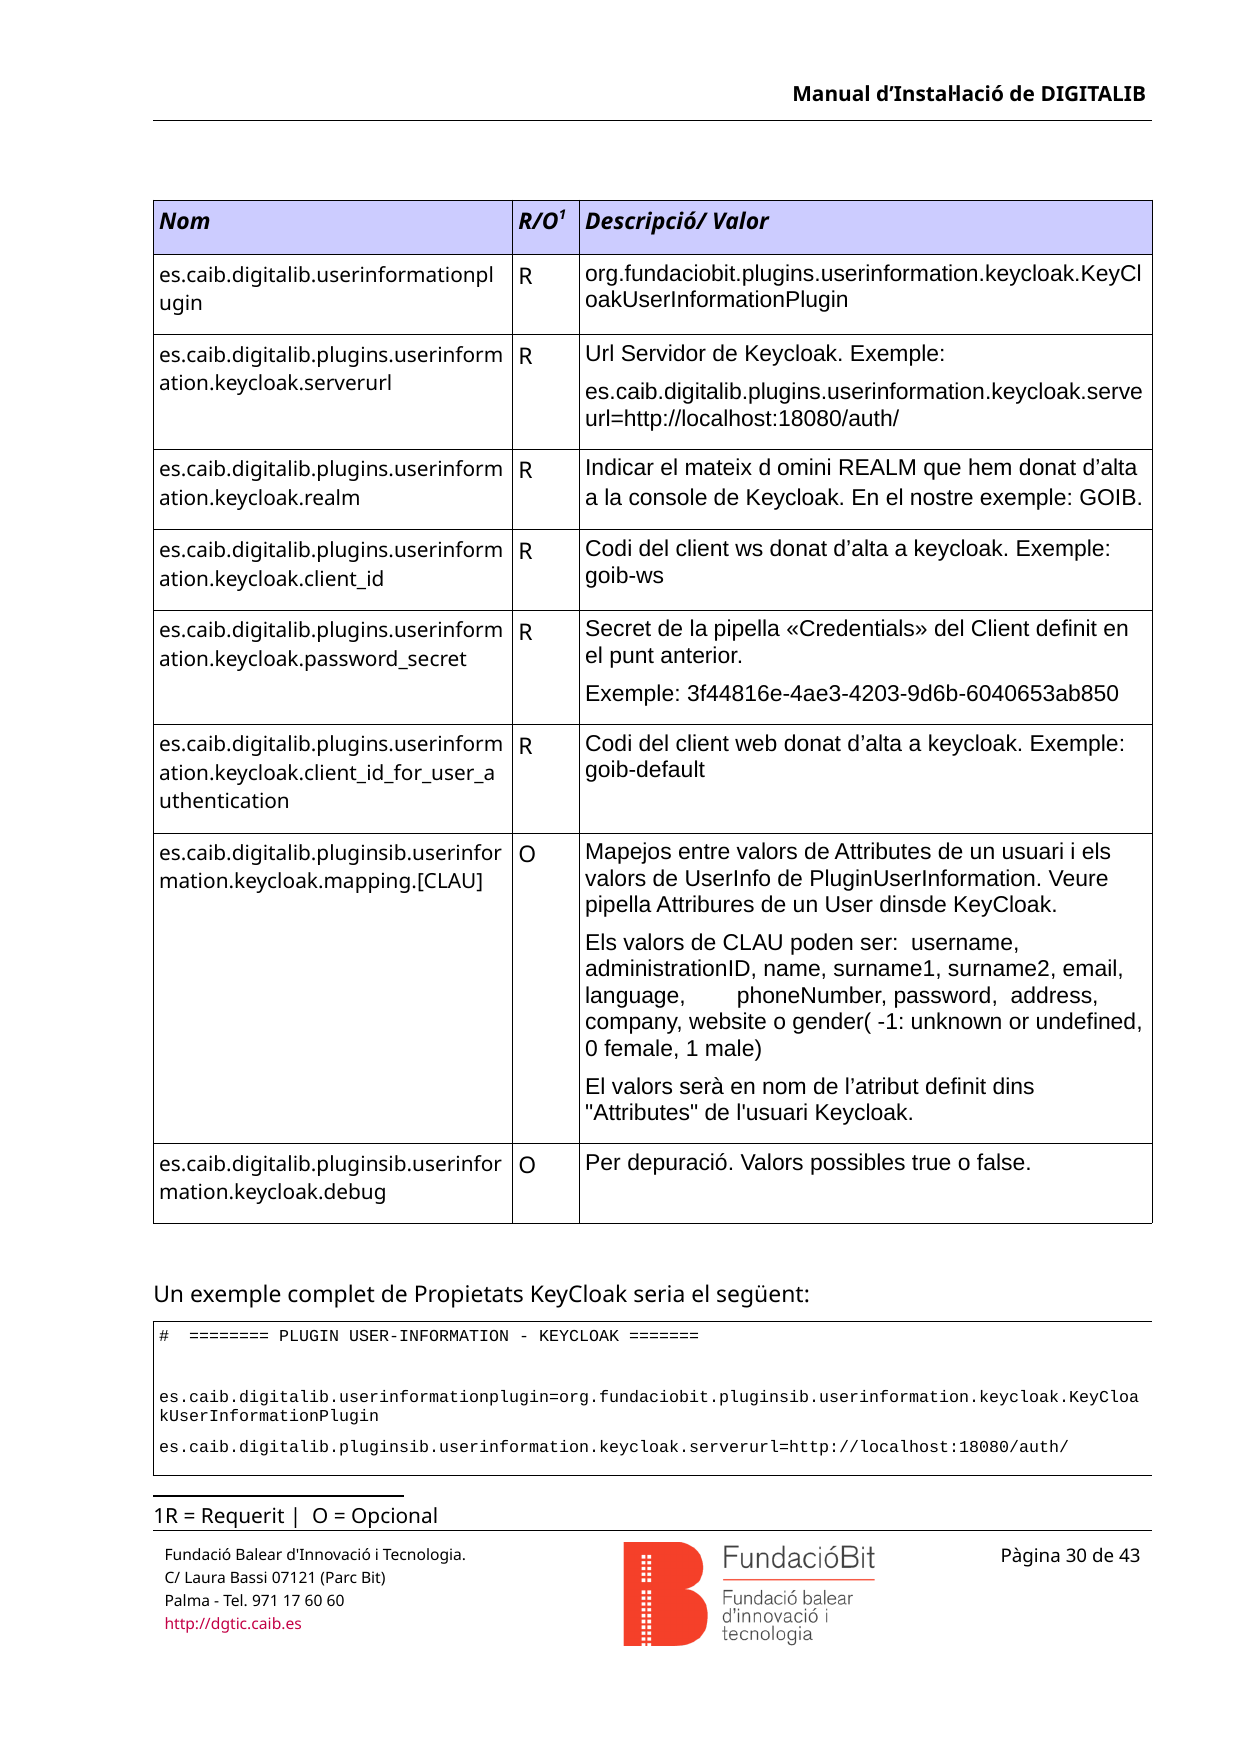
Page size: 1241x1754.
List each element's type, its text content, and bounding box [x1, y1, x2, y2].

table_cell org.fundaciobit.plugins.userinformation.keycloak.KeyCloakUserInformationPlugin [580, 255, 1152, 334]
table_cell es.caib.digitalib.plugins.userinformation.keycloak.client_id [154, 530, 512, 609]
table_cell es.caib.digitalib.pluginsib.userinformation.keycloak.debug [154, 1144, 512, 1223]
table_cell O [513, 834, 579, 1143]
table_cell R [513, 611, 579, 724]
table_cell R [513, 530, 579, 609]
table_cell es.caib.digitalib.plugins.userinformation.keycloak.client_id_for_user_authentication [154, 725, 512, 832]
table_header Nom [154, 201, 512, 254]
table_cell es.caib.digitalib.plugins.userinformation.keycloak.serverurl [154, 335, 512, 448]
table_cell R [513, 335, 579, 448]
table_header R/O [513, 201, 579, 254]
table_cell es.caib.digitalib.plugins.userinformation.keycloak.realm [154, 450, 512, 529]
text Un exemple complet de Propietats KeyCloak seria el següent: [153, 1278, 1152, 1309]
table_cell Mapejos entre valors de Attributes de un usuari i els valors de UserInfo de PluginUserInformation. Veure pipella Attribures de un User dinsde KeyCloak. Els valors de CLAU poden ser: username, administrationID, name, surname1, surname2, email, language, phoneNumber, password, address, company, website o gender( -1: unknown or undefined, 0 female, 1 male) El valors serà en nom de l’atribut definit dins "Attributes" de l'usuari Keycloak. [580, 834, 1152, 1143]
table_cell Codi del client web donat d’alta a keycloak. Exemple: goib-default [580, 725, 1152, 832]
table_cell R [513, 725, 579, 832]
table_cell es.caib.digitalib.pluginsib.userinformation.keycloak.mapping.[CLAU] [154, 834, 512, 1143]
table_header Descripció/ Valor [580, 201, 1152, 254]
table_cell O [513, 1144, 579, 1223]
picture [623, 1542, 875, 1646]
table_cell es.caib.digitalib.userinformationplugin [154, 255, 512, 334]
table_cell es.caib.digitalib.plugins.userinformation.keycloak.password_secret [154, 611, 512, 724]
table_cell Per depuració. Valors possibles true o false. [580, 1144, 1152, 1223]
table_cell Url Servidor de Keycloak. Exemple: es.caib.digitalib.plugins.userinformation.keycloak.serveurl=http://localhost:18080/auth/ [580, 335, 1152, 448]
table_cell R [513, 255, 579, 334]
table_cell R [513, 450, 579, 529]
table_cell Codi del client ws donat d’alta a keycloak. Exemple: goib-ws [580, 530, 1152, 609]
table_cell Indicar el mateix d omini REALM que hem donat d’alta a la console de Keycloak. En el nostre exemple: GOIB. [580, 450, 1152, 529]
table_cell Secret de la pipella «Credentials» del Client definit en el punt anterior. Exemple: 3f44816e-4ae3-4203-9d6b-6040653ab850 [580, 611, 1152, 724]
table_header # ======== PLUGIN USER-INFORMATION - KEYCLOAK ======= es.caib.digitalib.userinformationplugin=org.fundaciobit.pluginsib.userinformation.keycloak.KeyCloakUserInformationPlugin es.caib.digitalib.pluginsib.userinformation.keycloak.serverurl=http://localhost:18080/auth/ [154, 1322, 1152, 1475]
